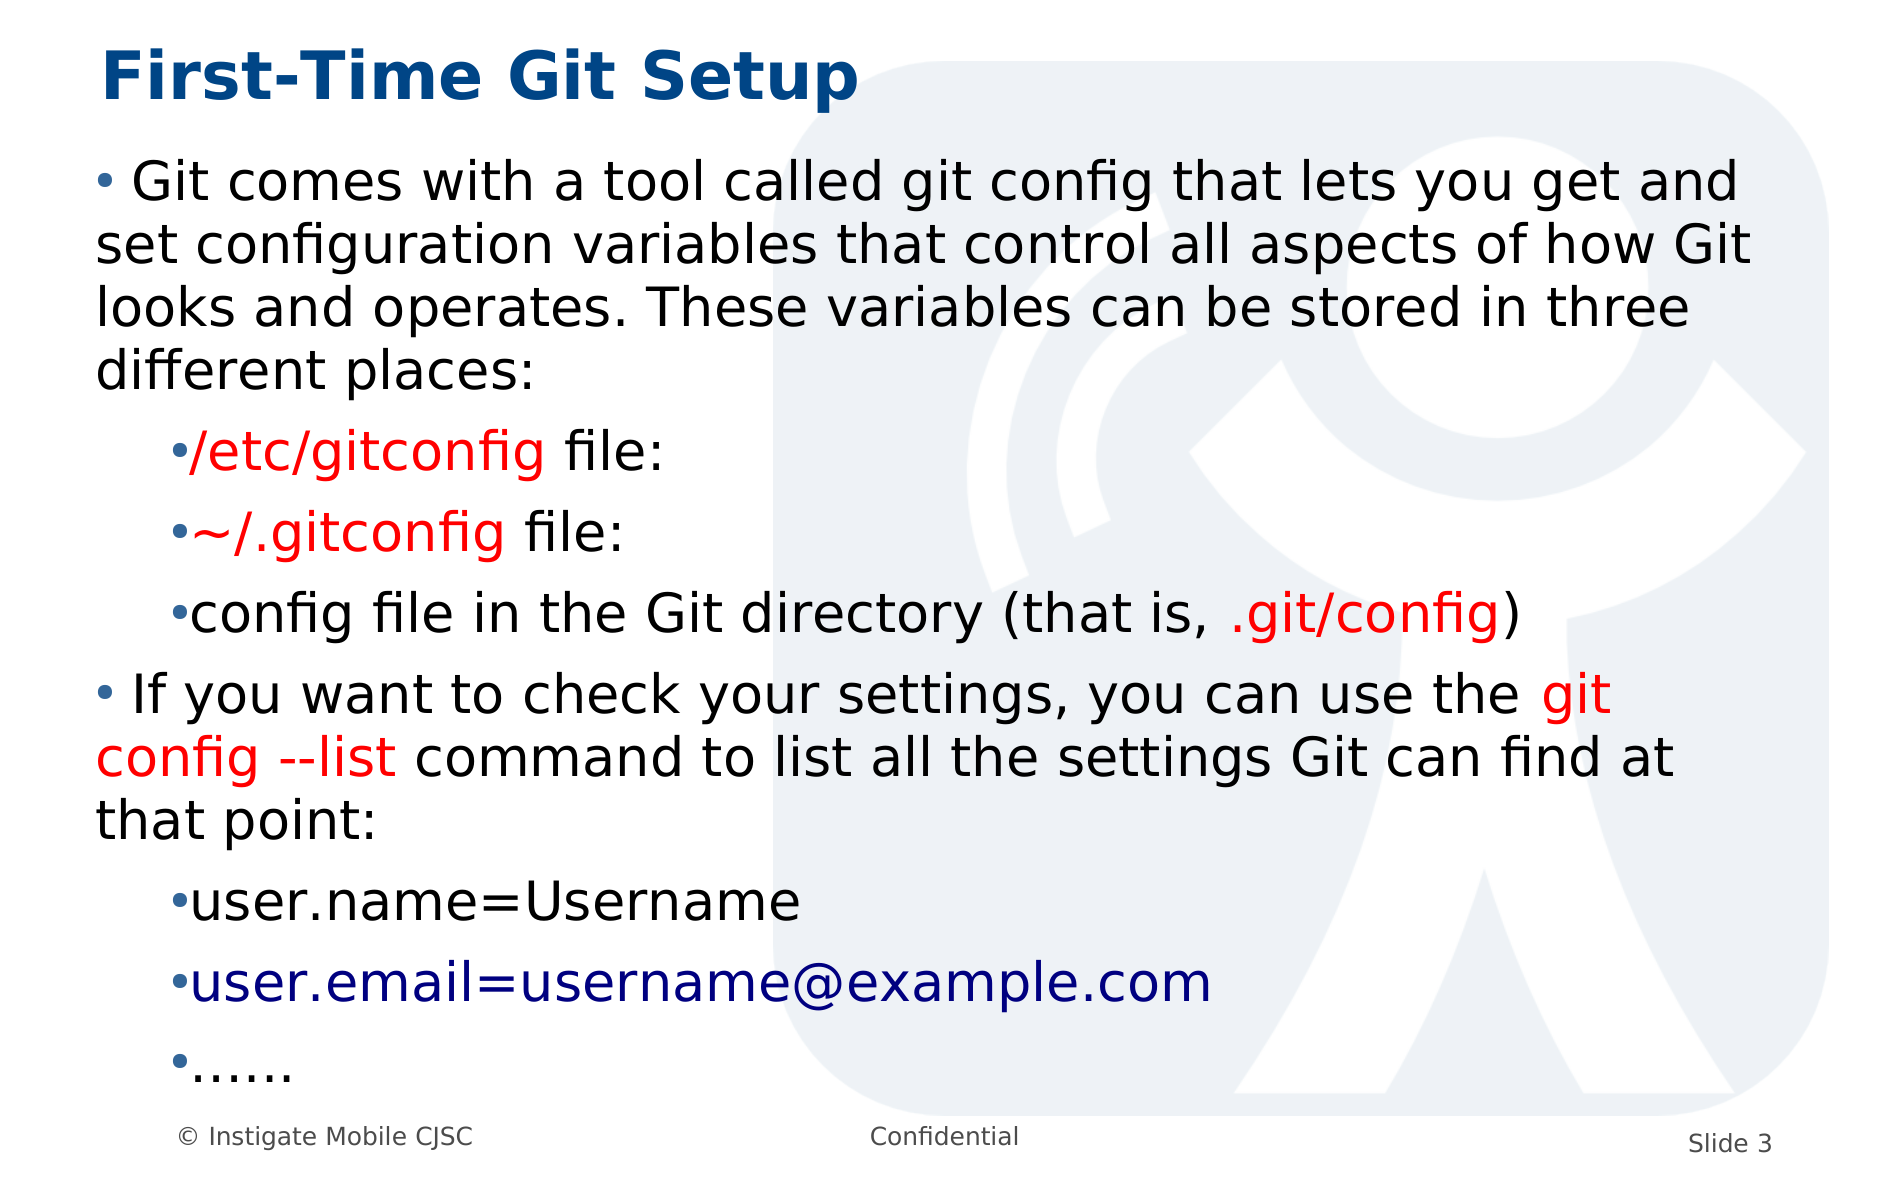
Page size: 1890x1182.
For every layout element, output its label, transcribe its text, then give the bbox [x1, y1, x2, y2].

subtitle Git comes with a tool called git config that lets you get and set configuration variables that control all aspects of how Git looks and operates. These variables can be stored in three different places: /etc/gitconfig file: ~/.gitconfig file: config file in the Git directory (that is, .git/config) If you want to check your settings, you can use the git config --list command to list all the settings Git can find at that point: user.name=Username user.email=username@example.com …... [95, 150, 1795, 1174]
title First-Time Git Setup [100, 0, 1799, 162]
